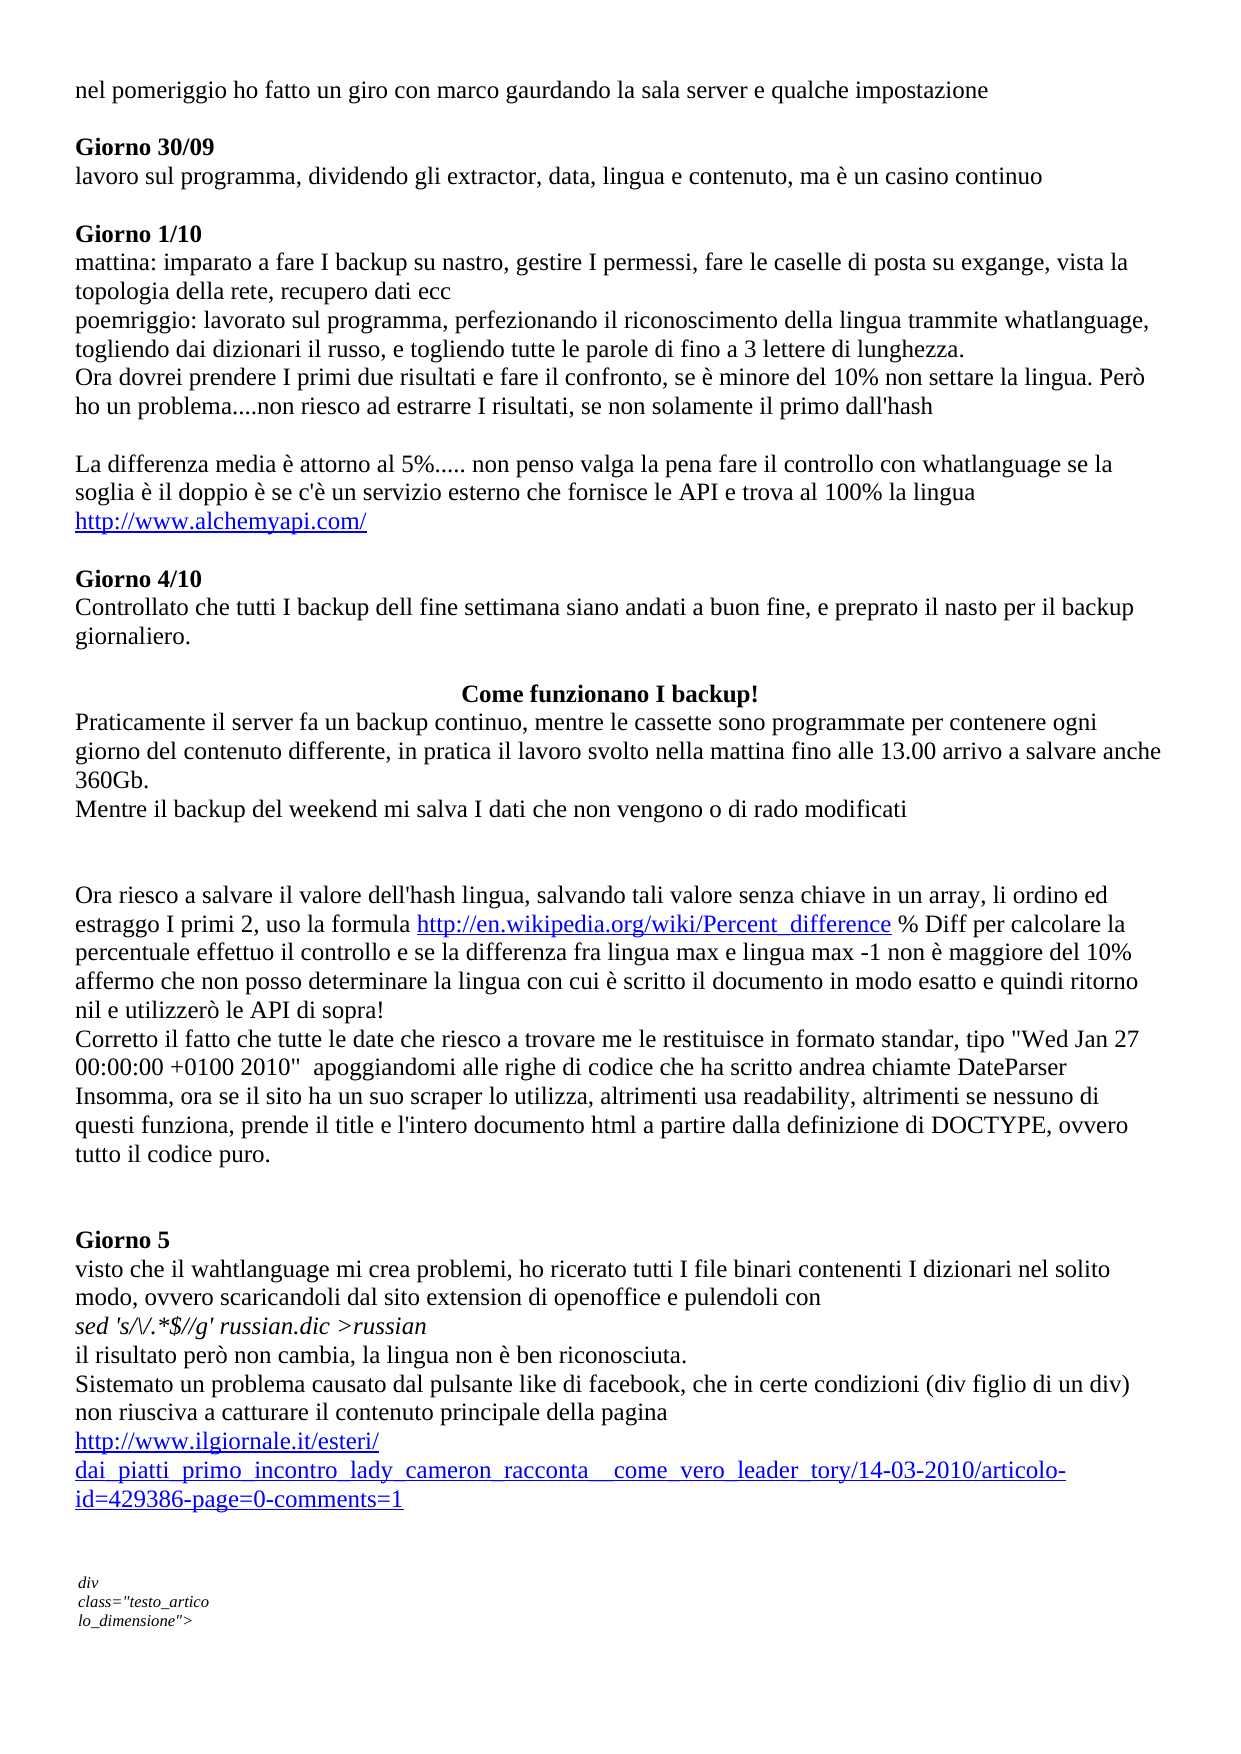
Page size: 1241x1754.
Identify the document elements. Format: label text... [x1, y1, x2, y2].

text Corretto il fatto che tutte le date che riesco a trovare me le restituisce in formato standar, tipo "Wed Jan 27 00:00:00 +0100 2010" apoggiandomi alle righe di codice che ha scritto andrea chiamte DateParser [75, 1024, 1162, 1081]
text visto che il wahtlanguage mi crea problemi, ho ricerato tutti I file binari contenenti I dizionari nel solito modo, ovvero scaricandoli dal sito extension di openoffice e pulendoli con [75, 1254, 1162, 1311]
table_header div class="testo_articolo_dimensione"> [75, 1570, 215, 1633]
text lavoro sul programma, dividendo gli extractor, data, lingua e contenuto, ma è un casino continuo [75, 161, 1162, 190]
text Giorno 30/09 [75, 132, 1162, 161]
text La differenza media è attorno al 5%..... non penso valga la pena fare il controllo con whatlanguage se la soglia è il doppio è se c'è un servizio esterno che fornisce le API e trova al 100% la lingua http://www.alchemyapi.com/ [75, 449, 1162, 535]
table_header [215, 1570, 1162, 1633]
text il risultato però non cambia, la lingua non è ben riconosciuta. [75, 1340, 1162, 1369]
text Ora dovrei prendere I primi due risultati e fare il confronto, se è minore del 10% non settare la lingua. Però ho un problema....non riesco ad estrarre I risultati, se non solamente il primo dall'hash [75, 362, 1162, 420]
text Mentre il backup del weekend mi salva I dati che non vengono o di rado modificati [75, 794, 1162, 822]
text Giorno 1/10 [75, 219, 1162, 247]
text poemriggio: lavorato sul programma, perfezionando il riconoscimento della lingua trammite whatlanguage, togliendo dai dizionari il russo, e togliendo tutte le parole di fino a 3 lettere di lunghezza. [75, 305, 1162, 362]
text Giorno 4/10 [75, 564, 1162, 592]
text Controllato che tutti I backup dell fine settimana siano andati a buon fine, e preprato il nasto per il backup giornaliero. [75, 592, 1162, 650]
text Insomma, ora se il sito ha un suo scraper lo utilizza, altrimenti usa readability, altrimenti se nessuno di questi funziona, prende il title e l'intero documento html a partire dalla definizione di DOCTYPE, ovvero tutto il codice puro. [75, 1081, 1162, 1167]
text Come funzionano I backup! [75, 679, 1162, 707]
text http://www.ilgiornale.it/esteri/dai_piatti_primo_incontro_lady_cameron_racconta__come_vero_leader_tory/14-03-2010/articolo-id=429386-page=0-comments=1 [75, 1426, 1162, 1512]
text mattina: imparato a fare I backup su nastro, gestire I permessi, fare le caselle di posta su exgange, vista la topologia della rete, recupero dati ecc [75, 247, 1162, 305]
text Giorno 5 [75, 1225, 1162, 1254]
text nel pomeriggio ho fatto un giro con marco gaurdando la sala server e qualche impostazione [75, 75, 1162, 104]
text Ora riesco a salvare il valore dell'hash lingua, salvando tali valore senza chiave in un array, li ordino ed estraggo I primi 2, uso la formula http://en.wikipedia.org/wiki/Percent_difference % Diff per calcolare la percentuale effettuo il controllo e se la differenza fra lingua max e lingua max -1 non è maggiore del 10% affermo che non posso determinare la lingua con cui è scritto il documento in modo esatto e quindi ritorno nil e utilizzerò le API di sopra! [75, 880, 1162, 1024]
text Sistemato un problema causato dal pulsante like di facebook, che in certe condizioni (div figlio di un div) non riusciva a catturare il contenuto principale della pagina [75, 1369, 1162, 1426]
text Praticamente il server fa un backup continuo, mentre le cassette sono programmate per contenere ogni giorno del contenuto differente, in pratica il lavoro svolto nella mattina fino alle 13.00 arrivo a salvare anche 360Gb. [75, 707, 1162, 794]
text sed 's/\/.*$//g' russian.dic >russian [75, 1311, 1162, 1340]
